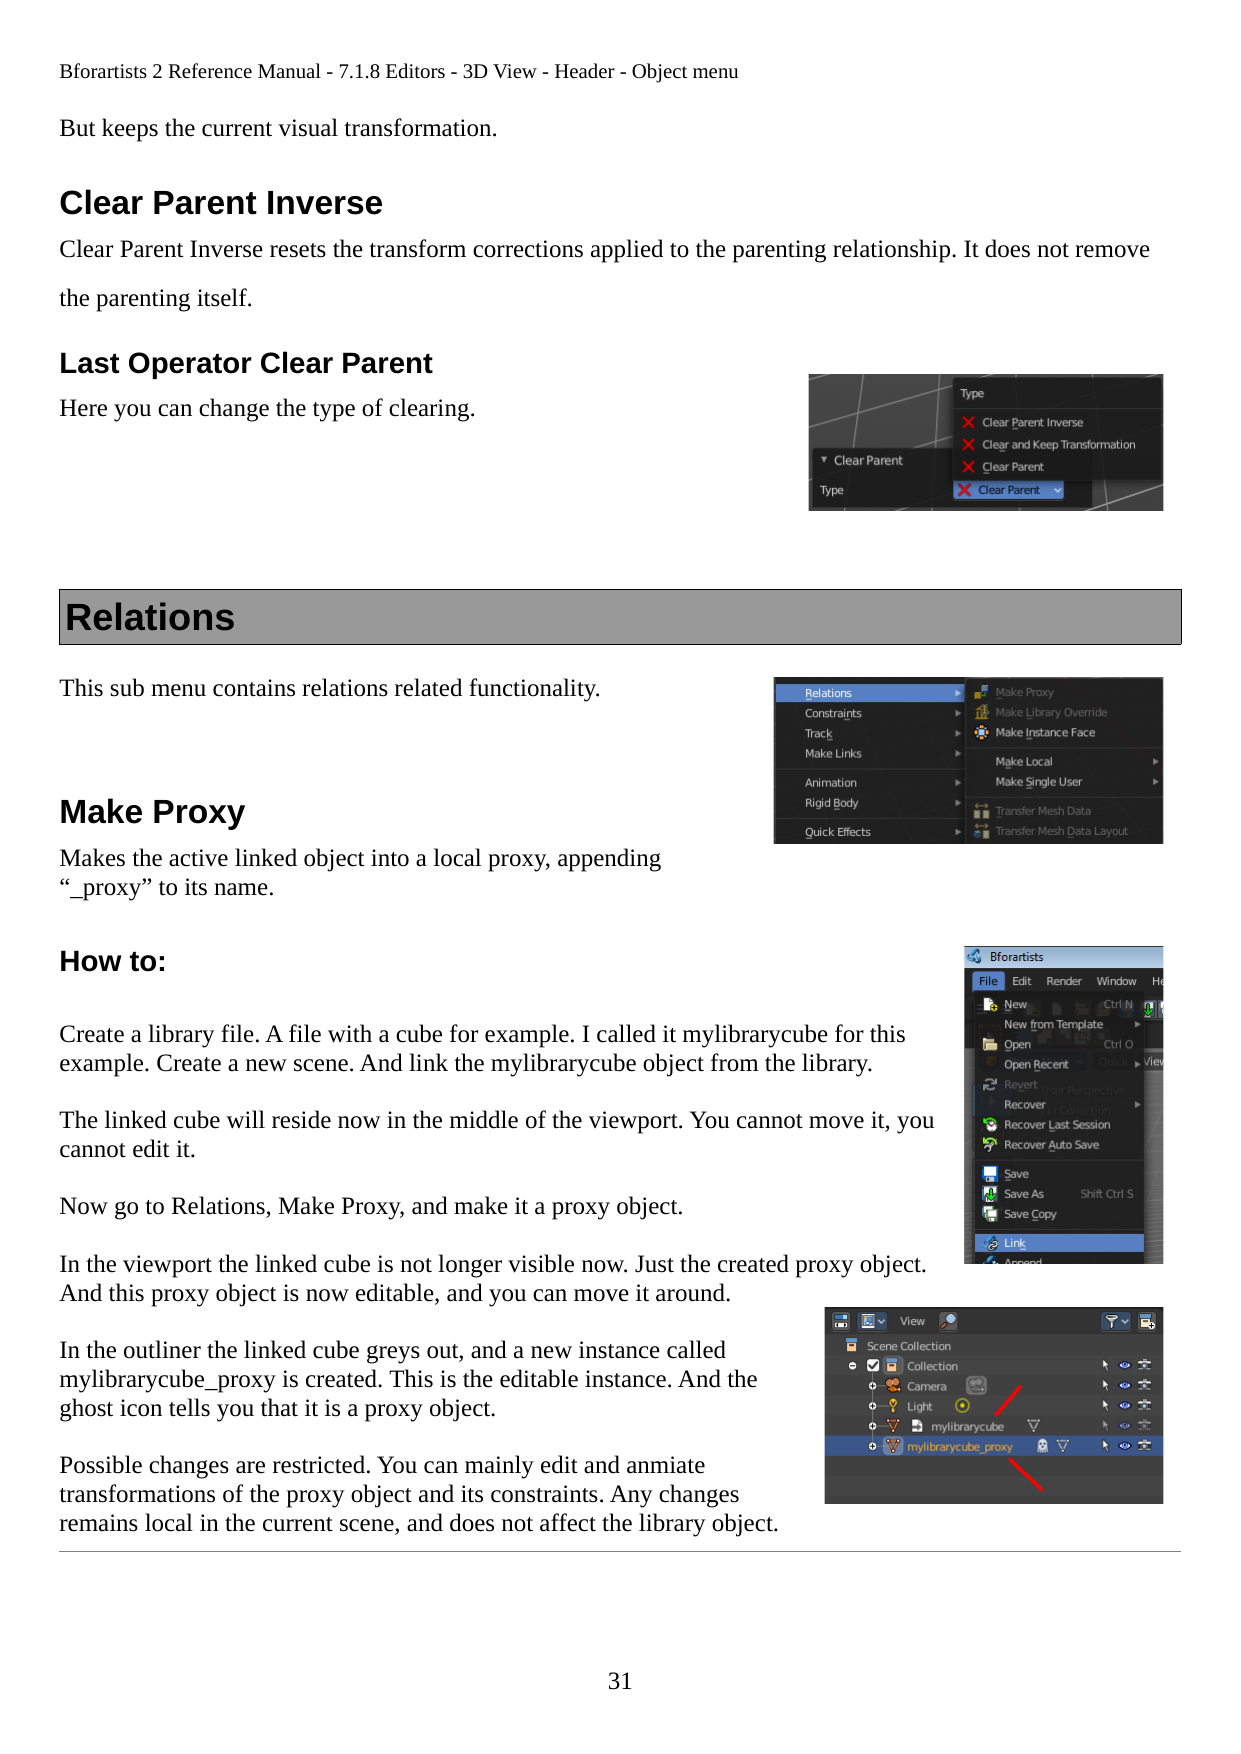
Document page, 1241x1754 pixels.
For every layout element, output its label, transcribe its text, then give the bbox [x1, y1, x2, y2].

text In the viewport the linked cube is not longer visible now. Just the created proxy object. And this proxy object is now editable, and you can move it around. [59, 1249, 1181, 1306]
text This sub menu contains relations related functionality. [59, 673, 1181, 702]
picture [808, 374, 1164, 511]
subtitle Clear Parent Inverse [59, 182, 1181, 221]
text The linked cube will reside now in the middle of the viewport. You cannot move it, you cannot edit it. [59, 1105, 964, 1163]
text the parenting itself. [59, 283, 1181, 311]
text Now go to Relations, Make Proxy, and make it a proxy object. [59, 1191, 964, 1220]
table_header Relations [60, 590, 1181, 644]
subtitle Last Operator Clear Parent [59, 346, 1181, 380]
subtitle [1164, 792, 1181, 831]
text Here you can change the type of clearing. [59, 393, 808, 421]
subtitle Make Proxy [59, 792, 773, 831]
picture [964, 946, 1164, 1264]
text In the outliner the linked cube greys out, and a new instance called mylibrarycube_proxy is created. This is the editable instance. And the ghost icon tells you that it is a proxy object. [59, 1335, 824, 1421]
text Clear Parent Inverse resets the transform corrections applied to the parenting relationship. It does not remove [59, 234, 1181, 262]
text Create a library file. A file with a cube for example. I called it mylibrarycube for this example. Create a new scene. And link the mylibrarycube object from the library. [59, 1019, 964, 1076]
text Possible changes are restricted. You can mainly edit and anmiate transformations of the proxy object and its constraints. Any changes remains local in the current scene, and does not affect the library object. [59, 1450, 1181, 1536]
text But keeps the current visual transformation. [59, 113, 1181, 141]
text Makes the active linked object into a local proxy, appending “_proxy” to its name. [59, 843, 1181, 901]
picture [824, 1307, 1164, 1504]
subtitle How to: [59, 944, 1181, 978]
picture [773, 677, 1164, 844]
